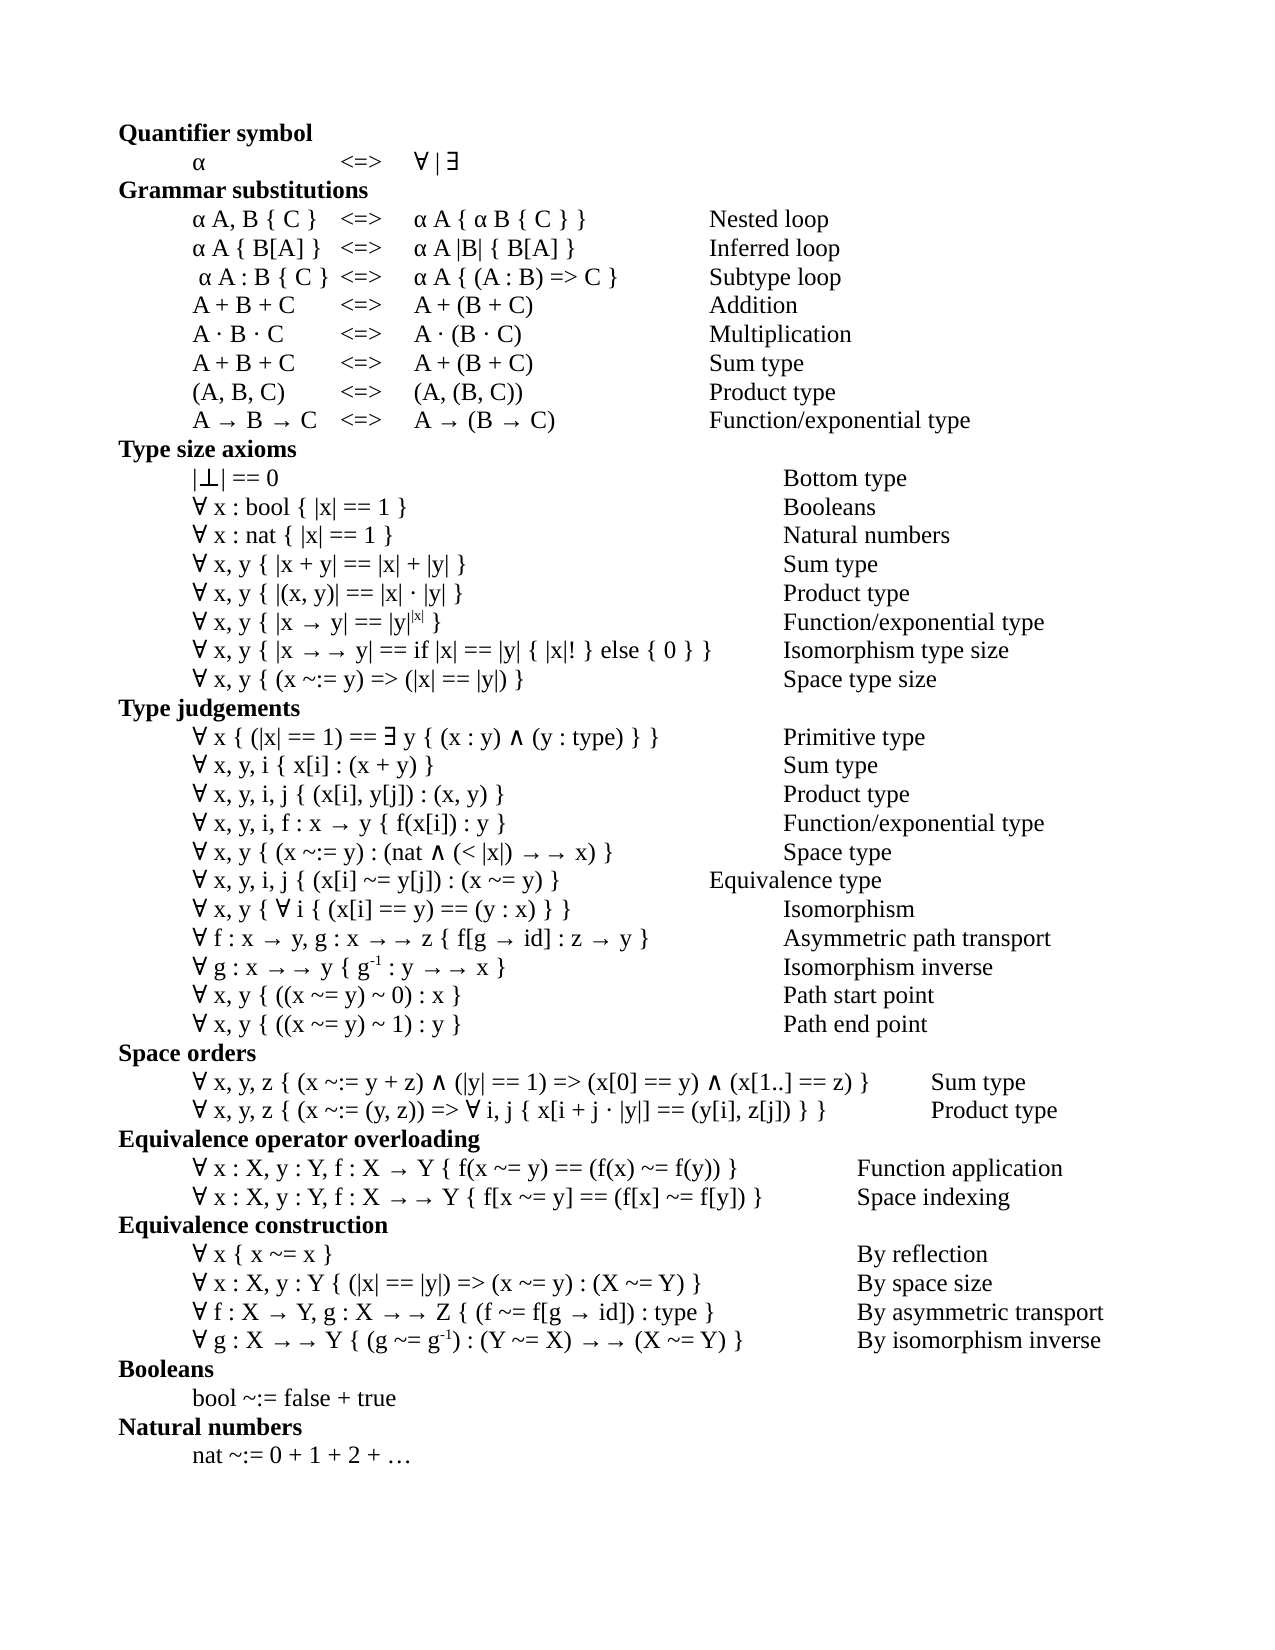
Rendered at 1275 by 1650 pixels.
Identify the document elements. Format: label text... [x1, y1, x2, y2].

text A + B + C <=> A + (B + C) Sum type [118, 348, 1157, 377]
text Space orders [118, 1038, 1157, 1067]
text ∀ x, y, i, f : x → y { f(x[i]) : y } Function/exponential type [118, 808, 1157, 837]
text ∀ x, y, i { x[i] : (x + y) } Sum type [118, 751, 1157, 779]
text (A, B, C) <=> (A, (B, C)) Product type [118, 377, 1157, 406]
text ∀ x, y { ∀ i { (x[i] == y) == (y : x) } } Isomorphism [118, 894, 1157, 923]
text Quantifier symbol [118, 118, 1157, 147]
text Natural numbers [118, 1412, 1157, 1441]
text ∀ x : X, y : Y, f : X → Y { f(x ~= y) == (f(x) ~= f(y)) } Function application [118, 1153, 1157, 1182]
text A → B → C <=> A → (B → C) Function/exponential type [118, 406, 1157, 434]
text ∀ x { x ~= x } By reflection [118, 1239, 1157, 1268]
text Type judgements [118, 693, 1157, 722]
text ∀ x : X, y : Y, f : X →→ Y { f[x ~= y] == (f[x] ~= f[y]) } Space indexing [118, 1182, 1157, 1211]
text ∀ x { (|x| == 1) == ∃ y { (x : y) ∧ (y : type) } } Primitive type [118, 722, 1157, 751]
text Equivalence operator overloading [118, 1124, 1157, 1153]
text ∀ x, y, i, j { (x[i], y[j]) : (x, y) } Product type [118, 779, 1157, 808]
text α A { B[A] } <=> α A |B| { B[A] } Inferred loop [118, 233, 1157, 262]
text ∀ x, y { ((x ~= y) ~ 1) : y } Path end point [118, 1009, 1157, 1038]
text nat ~:= 0 + 1 + 2 + … [118, 1441, 1157, 1469]
text ∀ x, y { (x ~:= y) : (nat ∧ (< |x|) →→ x) } Space type [118, 837, 1157, 866]
text ∀ x, y { ((x ~= y) ~ 0) : x } Path start point [118, 981, 1157, 1009]
text A + B + C <=> A + (B + C) Addition [118, 291, 1157, 319]
text α A : B { C } <=> α A { (A : B) => C } Subtype loop [118, 262, 1157, 291]
text ∀ x, y { |x →→ y| == if |x| == |y| { |x|! } else { 0 } } Isomorphism type size [118, 636, 1157, 664]
text ∀ x : bool { |x| == 1 } Booleans [118, 492, 1157, 521]
text ∀ x : nat { |x| == 1 } Natural numbers [118, 521, 1157, 549]
text ∀ x, y, i, j { (x[i] ~= y[j]) : (x ~= y) } Equivalence type [118, 866, 1157, 894]
text ∀ x, y { |x + y| == |x| + |y| } Sum type [118, 549, 1157, 578]
text Equivalence construction [118, 1211, 1157, 1239]
text ∀ x : X, y : Y { (|x| == |y|) => (x ~= y) : (X ~= Y) } By space size [118, 1268, 1157, 1297]
text ∀ g : X →→ Y { (g ~= g-1) : (Y ~= X) →→ (X ~= Y) } By isomorphism inverse [118, 1326, 1157, 1354]
text ∀ x, y { |x → y| == |y||x| } Function/exponential type [118, 607, 1157, 636]
text ∀ x, y { |(x, y)| == |x| · |y| } Product type [118, 578, 1157, 607]
text |⊥| == 0 Bottom type [118, 463, 1157, 492]
text ∀ x, y { (x ~:= y) => (|x| == |y|) } Space type size [118, 664, 1157, 693]
text ∀ f : X → Y, g : X →→ Z { (f ~= f[g → id]) : type } By asymmetric transport [118, 1297, 1157, 1326]
text Grammar substitutions [118, 176, 1157, 204]
text ∀ x, y, z { (x ~:= (y, z)) => ∀ i, j { x[i + j · |y|] == (y[i], z[j]) } } Product type [118, 1096, 1157, 1124]
text α <=> ∀ | ∃ [118, 147, 1157, 176]
text bool ~:= false + true [118, 1383, 1157, 1412]
text ∀ g : x →→ y { g-1 : y →→ x } Isomorphism inverse [118, 952, 1157, 981]
text Booleans [118, 1354, 1157, 1383]
text Type size axioms [118, 434, 1157, 463]
text α A, B { C } <=> α A { α B { C } } Nested loop [118, 204, 1157, 233]
text ∀ f : x → y, g : x →→ z { f[g → id] : z → y } Asymmetric path transport [118, 923, 1157, 952]
text A · B · C <=> A · (B · C) Multiplication [118, 319, 1157, 348]
text ∀ x, y, z { (x ~:= y + z) ∧ (|y| == 1) => (x[0] == y) ∧ (x[1..] == z) } Sum type [118, 1067, 1157, 1096]
